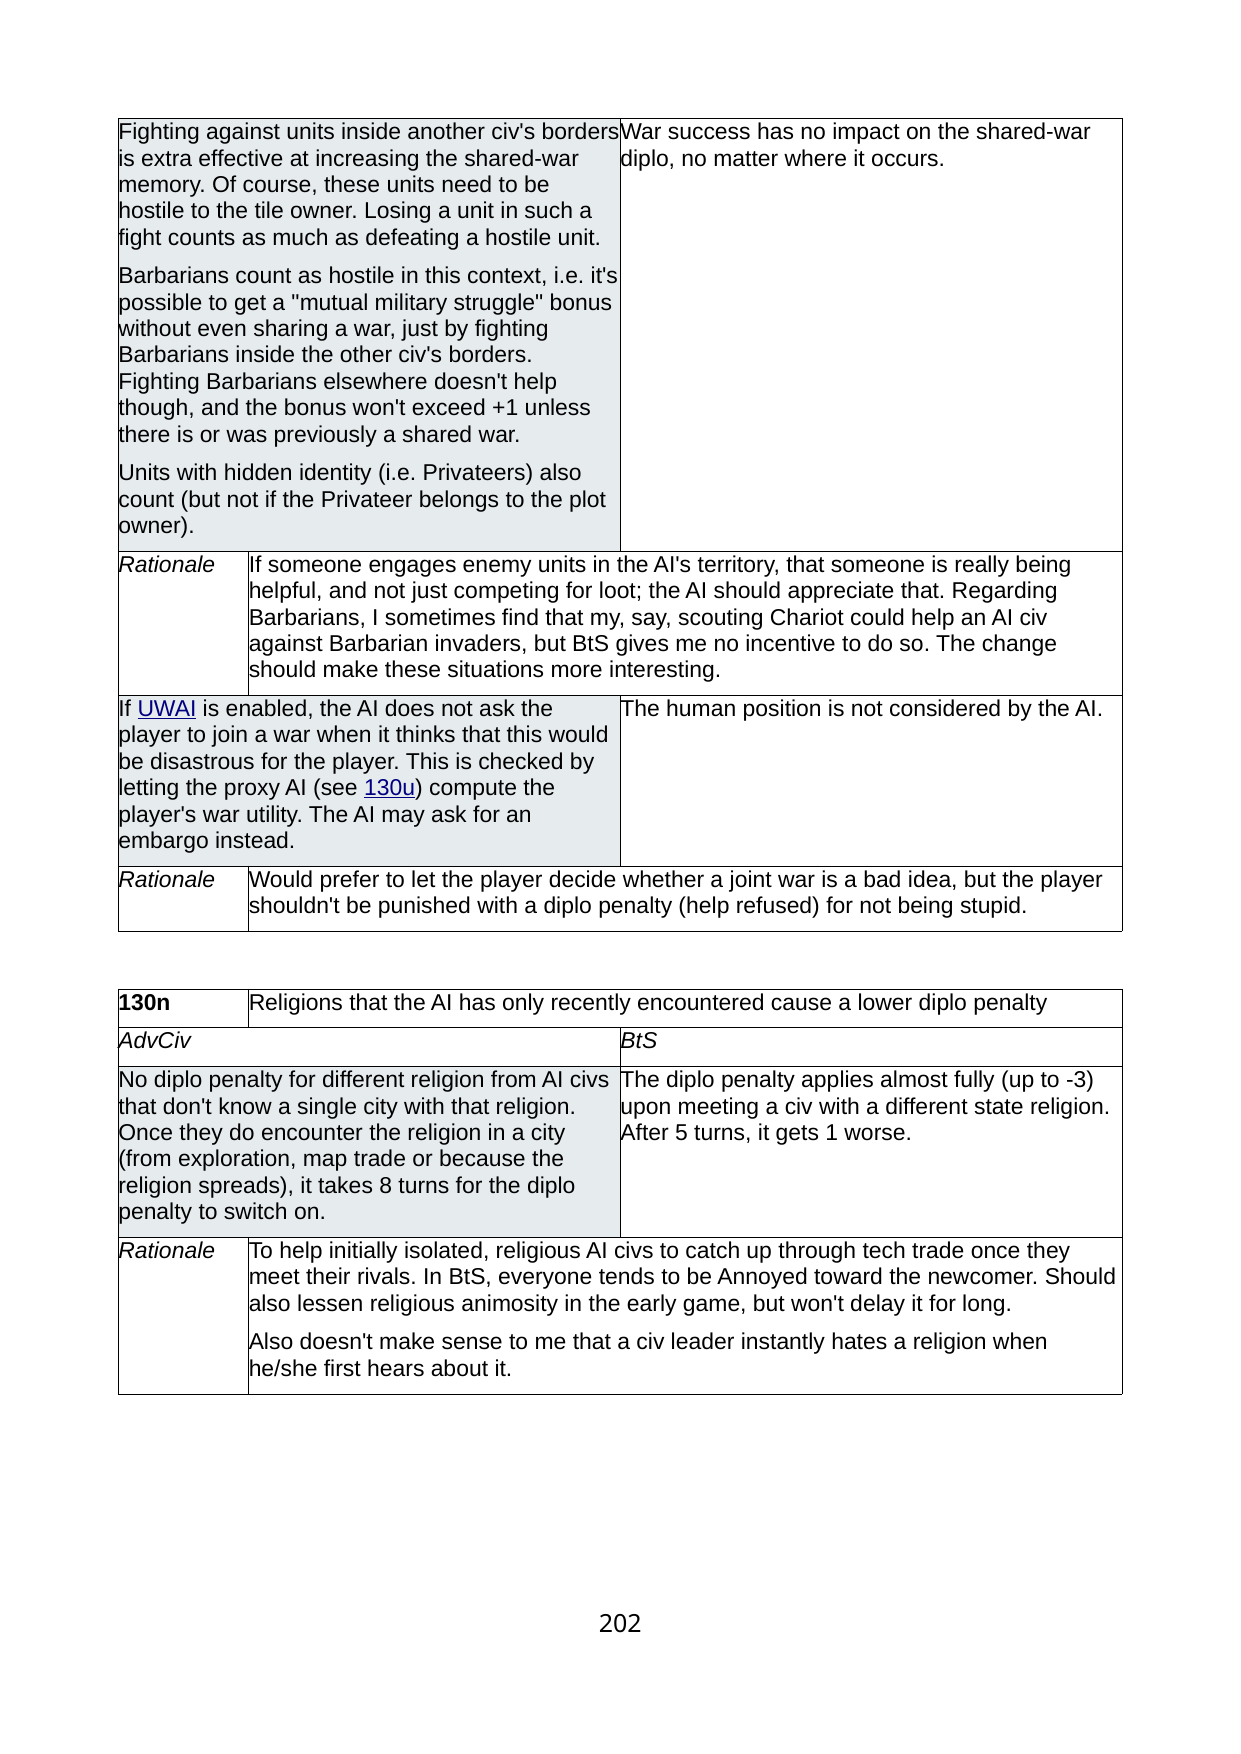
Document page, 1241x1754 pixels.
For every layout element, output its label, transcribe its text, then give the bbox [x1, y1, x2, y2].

table_cell To help initially isolated, religious AI civs to catch up through tech trade once they meet their rivals. In BtS, everyone tends to be Annoyed toward the newcomer. Should also lessen religious animosity in the early game, but won't delay it for long. Also doesn't make sense to me that a civ leader instantly hates a religion when he/she first hears about it. [249, 1238, 1122, 1393]
table_cell The human position is not considered by the AI. [621, 696, 1122, 866]
table_cell War success has no impact on the shared-war diplo, no matter where it occurs. [621, 119, 1122, 551]
table_cell If UWAI is enabled, the AI does not ask the player to join a war when it thinks that this would be disastrous for the player. This is checked by letting the proxy AI (see 130u) compute the player's war utility. The AI may ask for an embargo instead. [119, 696, 620, 866]
table_cell Rationale [119, 867, 248, 931]
table_cell Rationale [119, 1238, 248, 1393]
table_cell Would prefer to let the player decide whether a joint war is a bad idea, but the player shouldn't be punished with a diplo penalty (help refused) for not being stupid. [249, 867, 1122, 931]
table_cell AdvCiv [119, 1028, 620, 1066]
table_cell No diplo penalty for different religion from AI civs that don't know a single city with that religion. Once they do encounter the religion in a city (from exploration, map trade or because the religion spreads), it takes 8 turns for the diplo penalty to switch on. [119, 1067, 620, 1237]
table_header Religions that the AI has only recently encountered cause a lower diplo penalty [249, 990, 1122, 1027]
table_header 130n [119, 990, 248, 1027]
table_cell BtS [621, 1028, 1122, 1066]
table_cell Fighting against units inside another civ's borders is extra effective at increasing the shared-war memory. Of course, these units need to be hostile to the tile owner. Losing a unit in such a fight counts as much as defeating a hostile unit. Barbarians count as hostile in this context, i.e. it's possible to get a "mutual military struggle" bonus without even sharing a war, just by fighting Barbarians inside the other civ's borders. Fighting Barbarians elsewhere doesn't help though, and the bonus won't exceed +1 unless there is or was previously a shared war. Units with hidden identity (i.e. Privateers) also count (but not if the Privateer belongs to the plot owner). [119, 119, 620, 551]
table_cell If someone engages enemy units in the AI's territory, that someone is really being helpful, and not just competing for loot; the AI should appreciate that. Regarding Barbarians, I sometimes find that my, say, scouting Chariot could help an AI civ against Barbarian invaders, but BtS gives me no incentive to do so. The change should make these situations more interesting. [249, 552, 1122, 695]
table_cell Rationale [119, 552, 248, 695]
table_cell The diplo penalty applies almost fully (up to -3) upon meeting a civ with a different state religion. After 5 turns, it gets 1 worse. [621, 1067, 1122, 1237]
